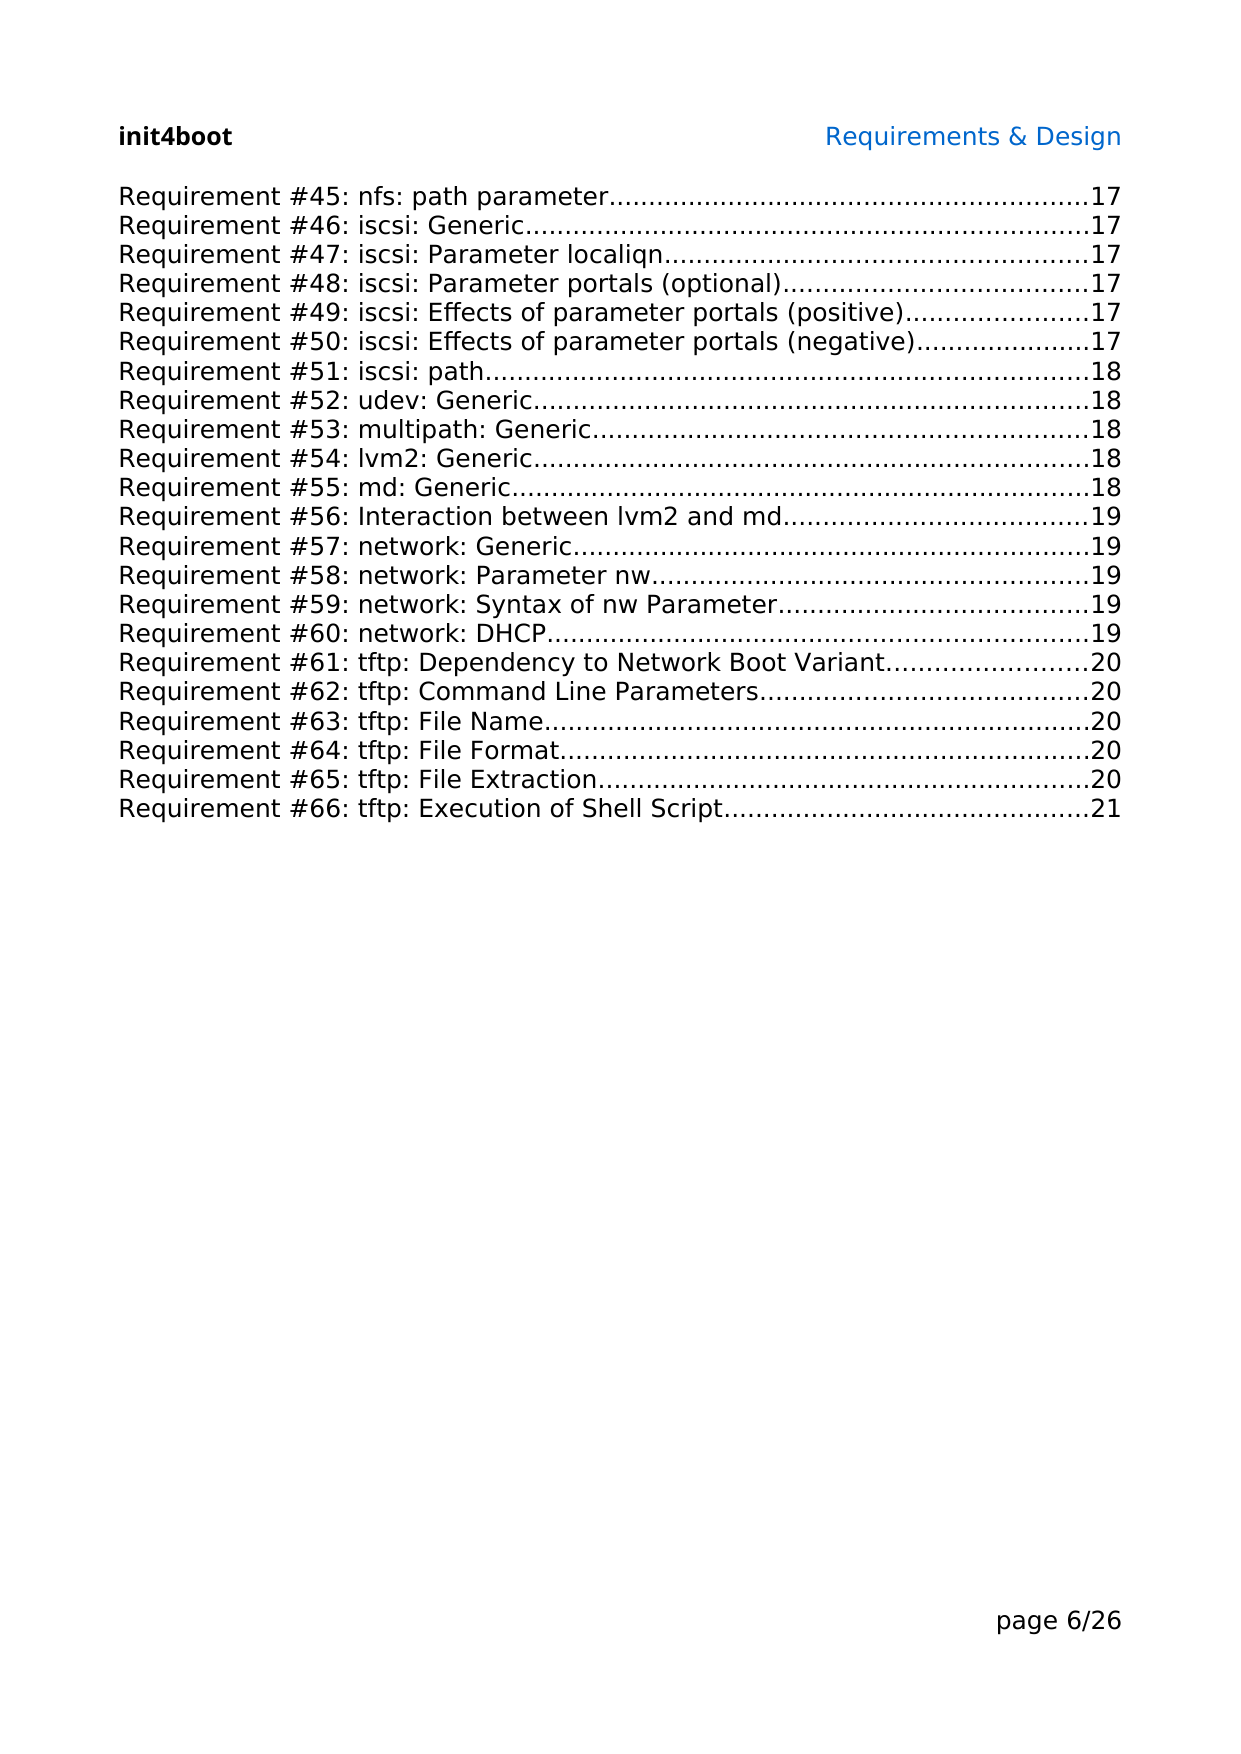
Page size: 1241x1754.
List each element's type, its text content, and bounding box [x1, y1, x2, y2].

text Requirement #61: tftp: Dependency to Network Boot Variant 20 [118, 648, 1122, 677]
text Requirement #62: tftp: Command Line Parameters 20 [118, 677, 1122, 707]
text Requirement #46: iscsi: Generic 17 [118, 211, 1122, 240]
text Requirement #52: udev: Generic 18 [118, 386, 1122, 415]
text Requirement #65: tftp: File Extraction 20 [118, 765, 1122, 794]
text Requirement #63: tftp: File Name 20 [118, 707, 1122, 736]
text Requirement #49: iscsi: Effects of parameter portals (positive) 17 [118, 298, 1122, 327]
text Requirement #58: network: Parameter nw 19 [118, 561, 1122, 590]
text Requirement #54: lvm2: Generic 18 [118, 444, 1122, 473]
text Requirement #66: tftp: Execution of Shell Script 21 [118, 794, 1122, 823]
text Requirement #57: network: Generic 19 [118, 532, 1122, 561]
text Requirement #59: network: Syntax of nw Parameter 19 [118, 590, 1122, 619]
text Requirement #64: tftp: File Format 20 [118, 736, 1122, 765]
text Requirement #53: multipath: Generic 18 [118, 415, 1122, 444]
text Requirement #50: iscsi: Effects of parameter portals (negative) 17 [118, 327, 1122, 357]
text Requirement #45: nfs: path parameter 17 [118, 182, 1122, 211]
text Requirement #60: network: DHCP 19 [118, 619, 1122, 648]
text Requirement #55: md: Generic 18 [118, 473, 1122, 502]
text Requirement #48: iscsi: Parameter portals (optional) 17 [118, 269, 1122, 298]
text Requirement #51: iscsi: path 18 [118, 357, 1122, 386]
text Requirement #56: Interaction between lvm2 and md 19 [118, 502, 1122, 532]
text Requirement #47: iscsi: Parameter localiqn 17 [118, 240, 1122, 269]
